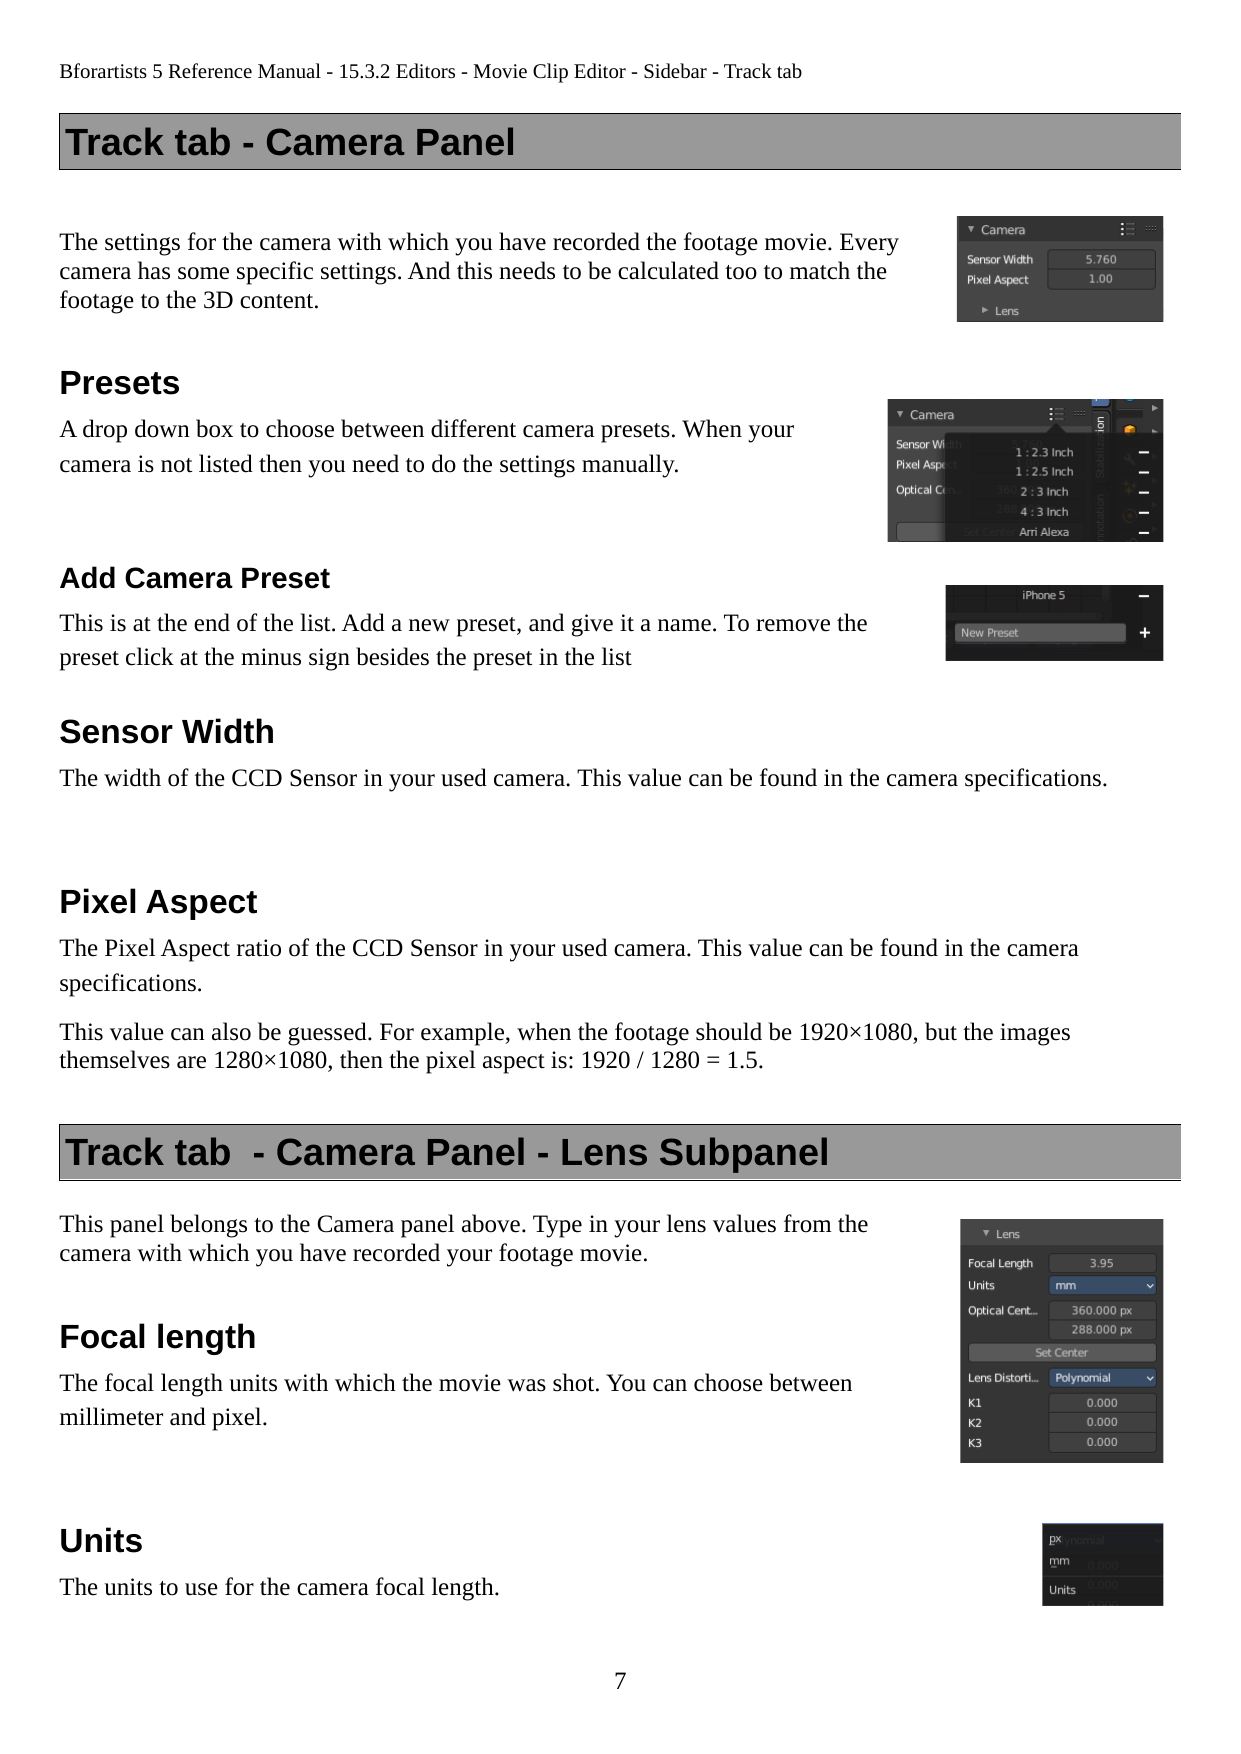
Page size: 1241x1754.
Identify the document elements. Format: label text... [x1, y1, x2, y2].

subtitle Pixel Aspect [59, 882, 1181, 921]
text The focal length units with which the movie was shot. You can choose between millimeter and pixel. [59, 1368, 960, 1431]
table_header Track tab - Camera Panel - Lens Subpanel [60, 1125, 1181, 1179]
text The Pixel Aspect ratio of the CCD Sensor in your used camera. This value can be found in the camera specifications. [59, 933, 1181, 997]
picture [887, 399, 1164, 542]
list This value can also be guessed. For example, when the footage should be 1920×1080, but the images themselves are 1280×1080, then the pixel aspect is: 1920 / 1280 = 1.5. [59, 1017, 1181, 1074]
picture [956, 216, 1164, 322]
picture [1042, 1523, 1164, 1606]
subtitle Add Camera Preset [59, 561, 1181, 595]
picture [960, 1219, 1164, 1463]
text A drop down box to choose between different camera presets. When your camera is not listed then you need to do the settings manually. [59, 414, 887, 477]
table_header Track tab - Camera Panel [60, 114, 1181, 169]
subtitle Sensor Width [59, 712, 1181, 751]
subtitle Focal length [59, 1316, 960, 1355]
text The settings for the camera with which you have recorded the footage movie. Every camera has some specific settings. And this needs to be calculated too to match the footage to the 3D content. [59, 227, 956, 313]
text The units to use for the camera focal length. [59, 1572, 1042, 1601]
subtitle Units [59, 1521, 1181, 1560]
text The width of the CCD Sensor in your used camera. This value can be found in the camera specifications. [59, 763, 1181, 792]
text This is at the end of the list. Add a new preset, and give it a name. To remove the preset click at the minus sign besides the preset in the list [59, 608, 1181, 671]
text This panel belongs to the Camera panel above. Type in your lens values from the camera with which you have recorded your footage movie. [59, 1209, 1181, 1267]
picture [945, 585, 1164, 661]
subtitle [1164, 1316, 1181, 1355]
subtitle Presets [59, 363, 1181, 402]
